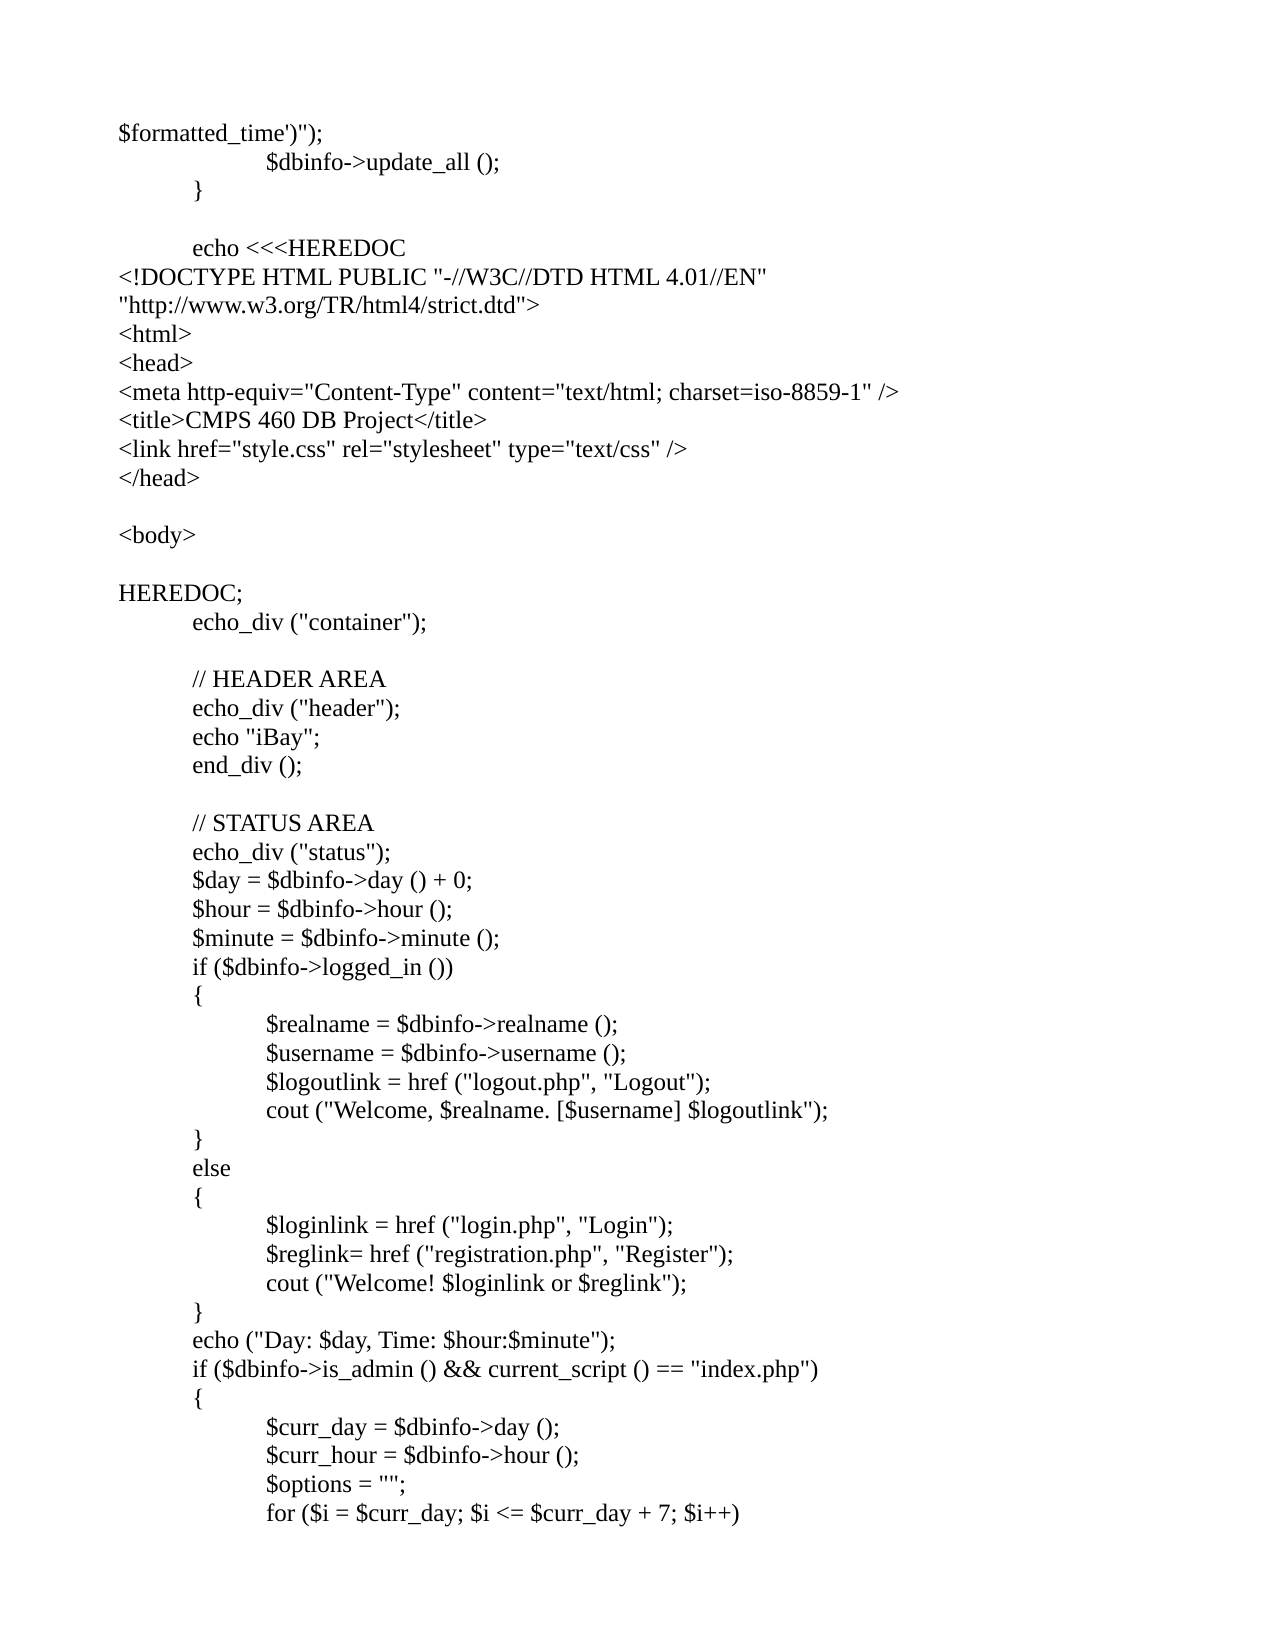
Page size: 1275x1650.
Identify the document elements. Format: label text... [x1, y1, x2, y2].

text <link href="style.css" rel="stylesheet" type="text/css" /> [118, 434, 1157, 463]
text <head> [118, 348, 1157, 377]
text end_div (); [118, 751, 1157, 779]
text $minute = $dbinfo->minute (); [118, 923, 1157, 952]
text } [118, 176, 1157, 204]
text $hour = $dbinfo->hour (); [118, 894, 1157, 923]
text } [118, 1297, 1157, 1326]
text { [118, 1383, 1157, 1412]
text $curr_hour = $dbinfo->hour (); [118, 1441, 1157, 1469]
text $logoutlink = href ("logout.php", "Logout"); [118, 1067, 1157, 1096]
text cout ("Welcome, $realname. [$username] $logoutlink"); [118, 1096, 1157, 1124]
text { [118, 981, 1157, 1009]
text echo_div ("status"); [118, 837, 1157, 866]
text echo ("Day: $day, Time: $hour:$minute"); [118, 1326, 1157, 1354]
text <meta http-equiv="Content-Type" content="text/html; charset=iso-8859-1" /> [118, 377, 1157, 406]
text <title>CMPS 460 DB Project</title> [118, 406, 1157, 434]
text cout ("Welcome! $loginlink or $reglink"); [118, 1268, 1157, 1297]
text <!DOCTYPE HTML PUBLIC "-//W3C//DTD HTML 4.01//EN" "http://www.w3.org/TR/html4/strict.dtd"> [118, 262, 1157, 319]
text for ($i = $curr_day; $i <= $curr_day + 7; $i++) [118, 1498, 1157, 1527]
text echo <<<HEREDOC [118, 233, 1157, 262]
text </head> [118, 463, 1157, 492]
text $curr_day = $dbinfo->day (); [118, 1412, 1157, 1441]
text else [118, 1153, 1157, 1182]
text if ($dbinfo->logged_in ()) [118, 952, 1157, 981]
text $day = $dbinfo->day () + 0; [118, 866, 1157, 894]
text if ($dbinfo->is_admin () && current_script () == "index.php") [118, 1354, 1157, 1383]
text <body> [118, 521, 1157, 549]
text echo "iBay"; [118, 722, 1157, 751]
text $options = ""; [118, 1469, 1157, 1498]
text // HEADER AREA [118, 664, 1157, 693]
text // STATUS AREA [118, 808, 1157, 837]
text $username = $dbinfo->username (); [118, 1038, 1157, 1067]
text $dbinfo->update_all (); [118, 147, 1157, 176]
text $reglink= href ("registration.php", "Register"); [118, 1239, 1157, 1268]
text echo_div ("header"); [118, 693, 1157, 722]
text $loginlink = href ("login.php", "Login"); [118, 1211, 1157, 1239]
text $formatted_time')"); [118, 118, 1157, 147]
text $realname = $dbinfo->realname (); [118, 1009, 1157, 1038]
text echo_div ("container"); [118, 607, 1157, 636]
text HEREDOC; [118, 578, 1157, 607]
text } [118, 1124, 1157, 1153]
text { [118, 1182, 1157, 1211]
text <html> [118, 319, 1157, 348]
